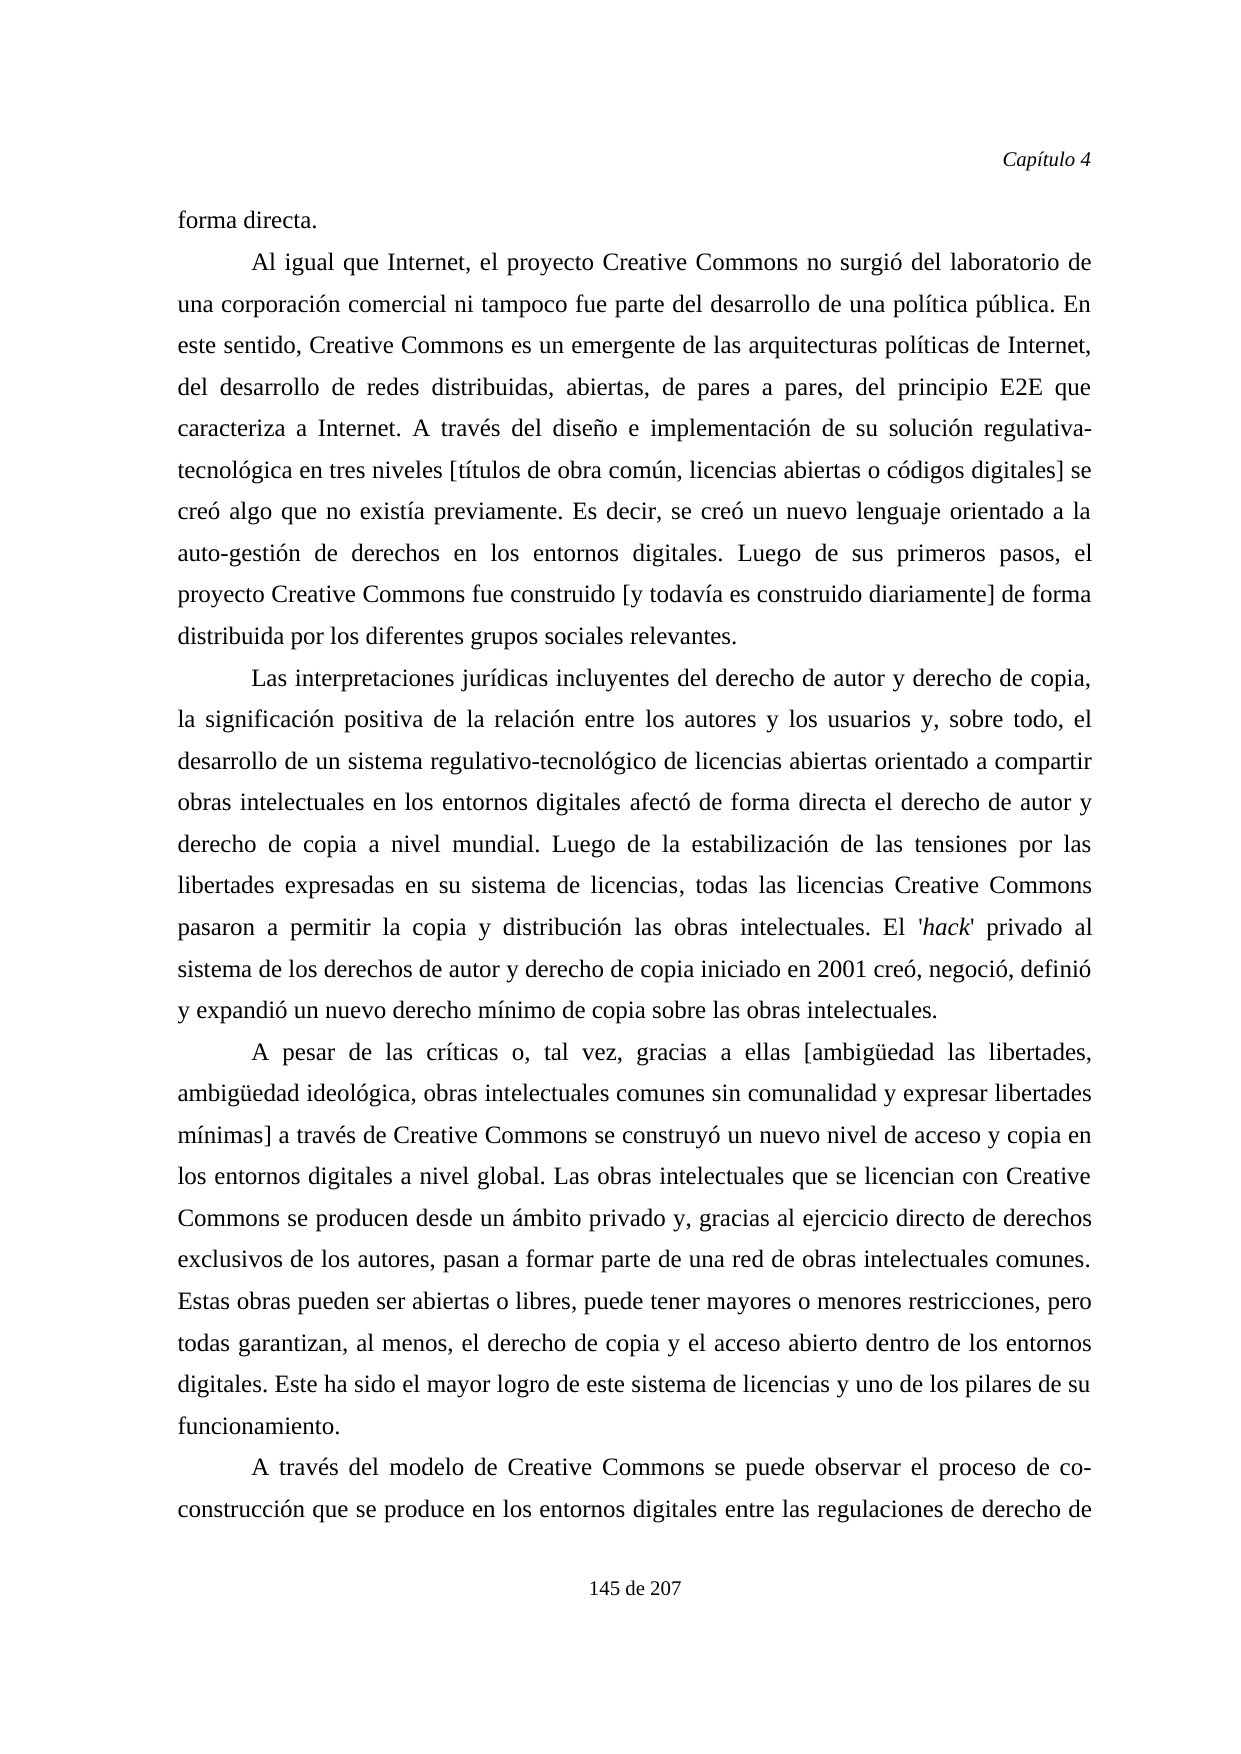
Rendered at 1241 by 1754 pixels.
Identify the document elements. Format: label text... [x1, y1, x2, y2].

text forma directa. [177, 207, 1093, 234]
text A través del modelo de Creative Commons se puede observar el proceso de co-construcción que se produce en los entornos digitales entre las regulaciones de derecho de [177, 1453, 1093, 1523]
text A pesar de las críticas o, tal vez, gracias a ellas [ambigüedad las libertades, ambigüedad ideológica, obras intelectuales comunes sin comunalidad y expresar libertades mínimas] a través de Creative Commons se construyó un nuevo nivel de acceso y copia en los entornos digitales a nivel global. Las obras intelectuales que se licencian con Creative Commons se producen desde un ámbito privado y, gracias al ejercicio directo de derechos exclusivos de los autores, pasan a formar parte de una red de obras intelectuales comunes. Estas obras pueden ser abiertas o libres, puede tener mayores o menores restricciones, pero todas garantizan, al menos, el derecho de copia y el acceso abierto dentro de los entornos digitales. Este ha sido el mayor logro de este sistema de licencias y uno de los pilares de su funcionamiento. [177, 1038, 1093, 1439]
text Las interpretaciones jurídicas incluyentes del derecho de autor y derecho de copia, la significación positiva de la relación entre los autores y los usuarios y, sobre todo, el desarrollo de un sistema regulativo-tecnológico de licencias abiertas orientado a compartir obras intelectuales en los entornos digitales afectó de forma directa el derecho de autor y derecho de copia a nivel mundial. Luego de la estabilización de las tensiones por las libertades expresadas en su sistema de licencias, todas las licencias Creative Commons pasaron a permitir la copia y distribución las obras intelectuales. El 'hack' privado al sistema de los derechos de autor y derecho de copia iniciado en 2001 creó, negoció, definió y expandió un nuevo derecho mínimo de copia sobre las obras intelectuales. [177, 664, 1093, 1024]
text Al igual que Internet, el proyecto Creative Commons no surgió del laboratorio de una corporación comercial ni tampoco fue parte del desarrollo de una política pública. En este sentido, Creative Commons es un emergente de las arquitecturas políticas de Internet, del desarrollo de redes distribuidas, abiertas, de pares a pares, del principio E2E que caracteriza a Internet. A través del diseño e implementación de su solución regulativa-tecnológica en tres niveles [títulos de obra común, licencias abiertas o códigos digitales] se creó algo que no existía previamente. Es decir, se creó un nuevo lenguaje orientado a la auto-gestión de derechos en los entornos digitales. Luego de sus primeros pasos, el proyecto Creative Commons fue construido [y todavía es construido diariamente] de forma distribuida por los diferentes grupos sociales relevantes. [177, 248, 1093, 650]
